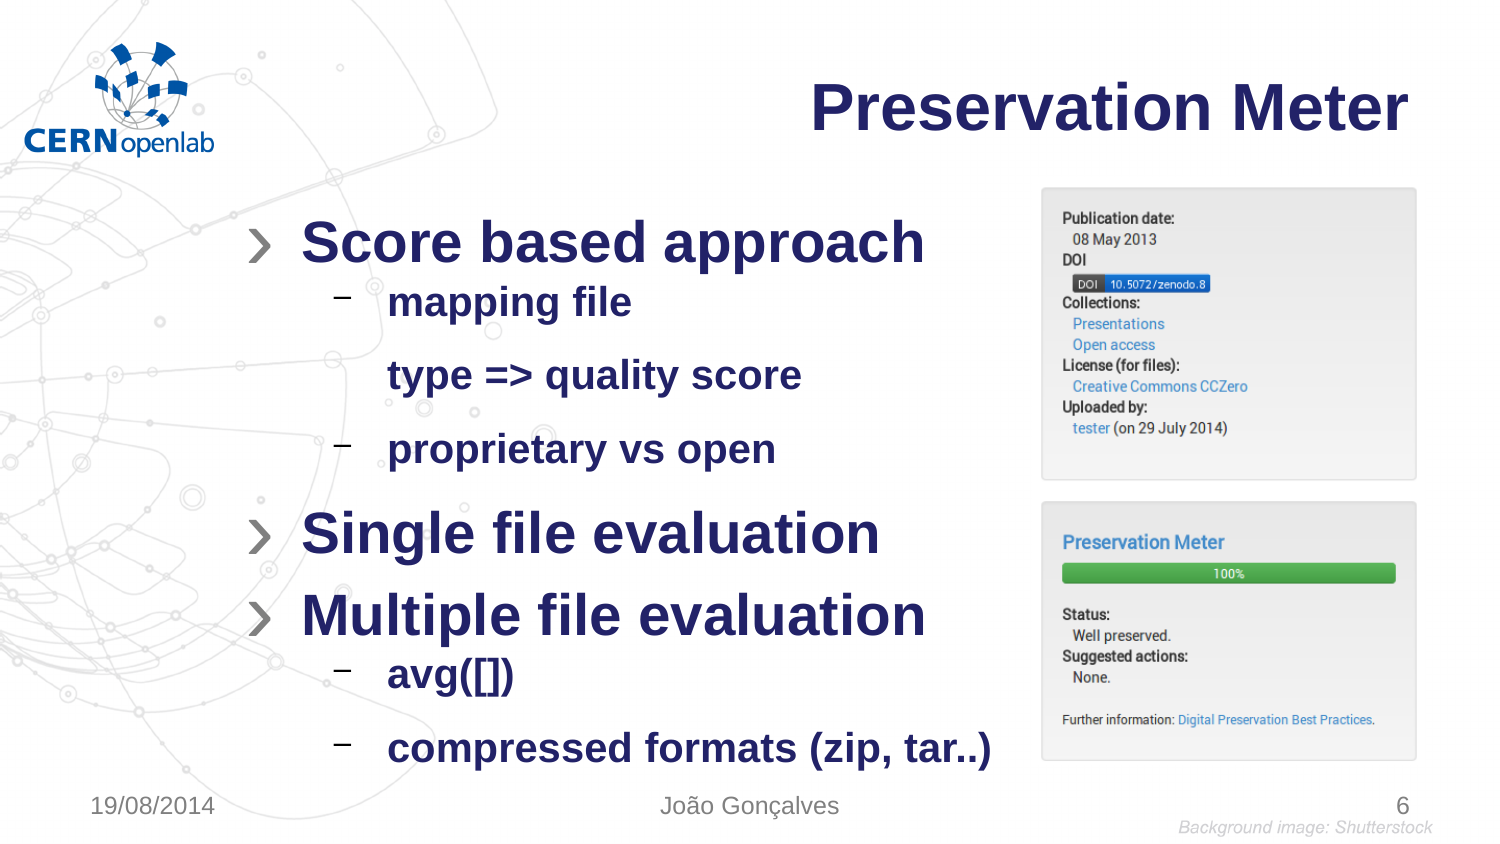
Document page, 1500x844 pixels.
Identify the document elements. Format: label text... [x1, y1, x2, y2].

slide_number 19/08/2014 [75, 782, 425, 827]
picture [0, 0, 1500, 844]
list Score based approach mapping file type => quality score proprietary vs open Single file evaluation Multiple file evaluation avg([]) compressed formats (zip, tar..) [230, 196, 1425, 754]
footer João Gonçalves [466, 782, 1034, 827]
title Preservation Meter [230, 33, 1425, 175]
slide_number [1074, 782, 1425, 827]
